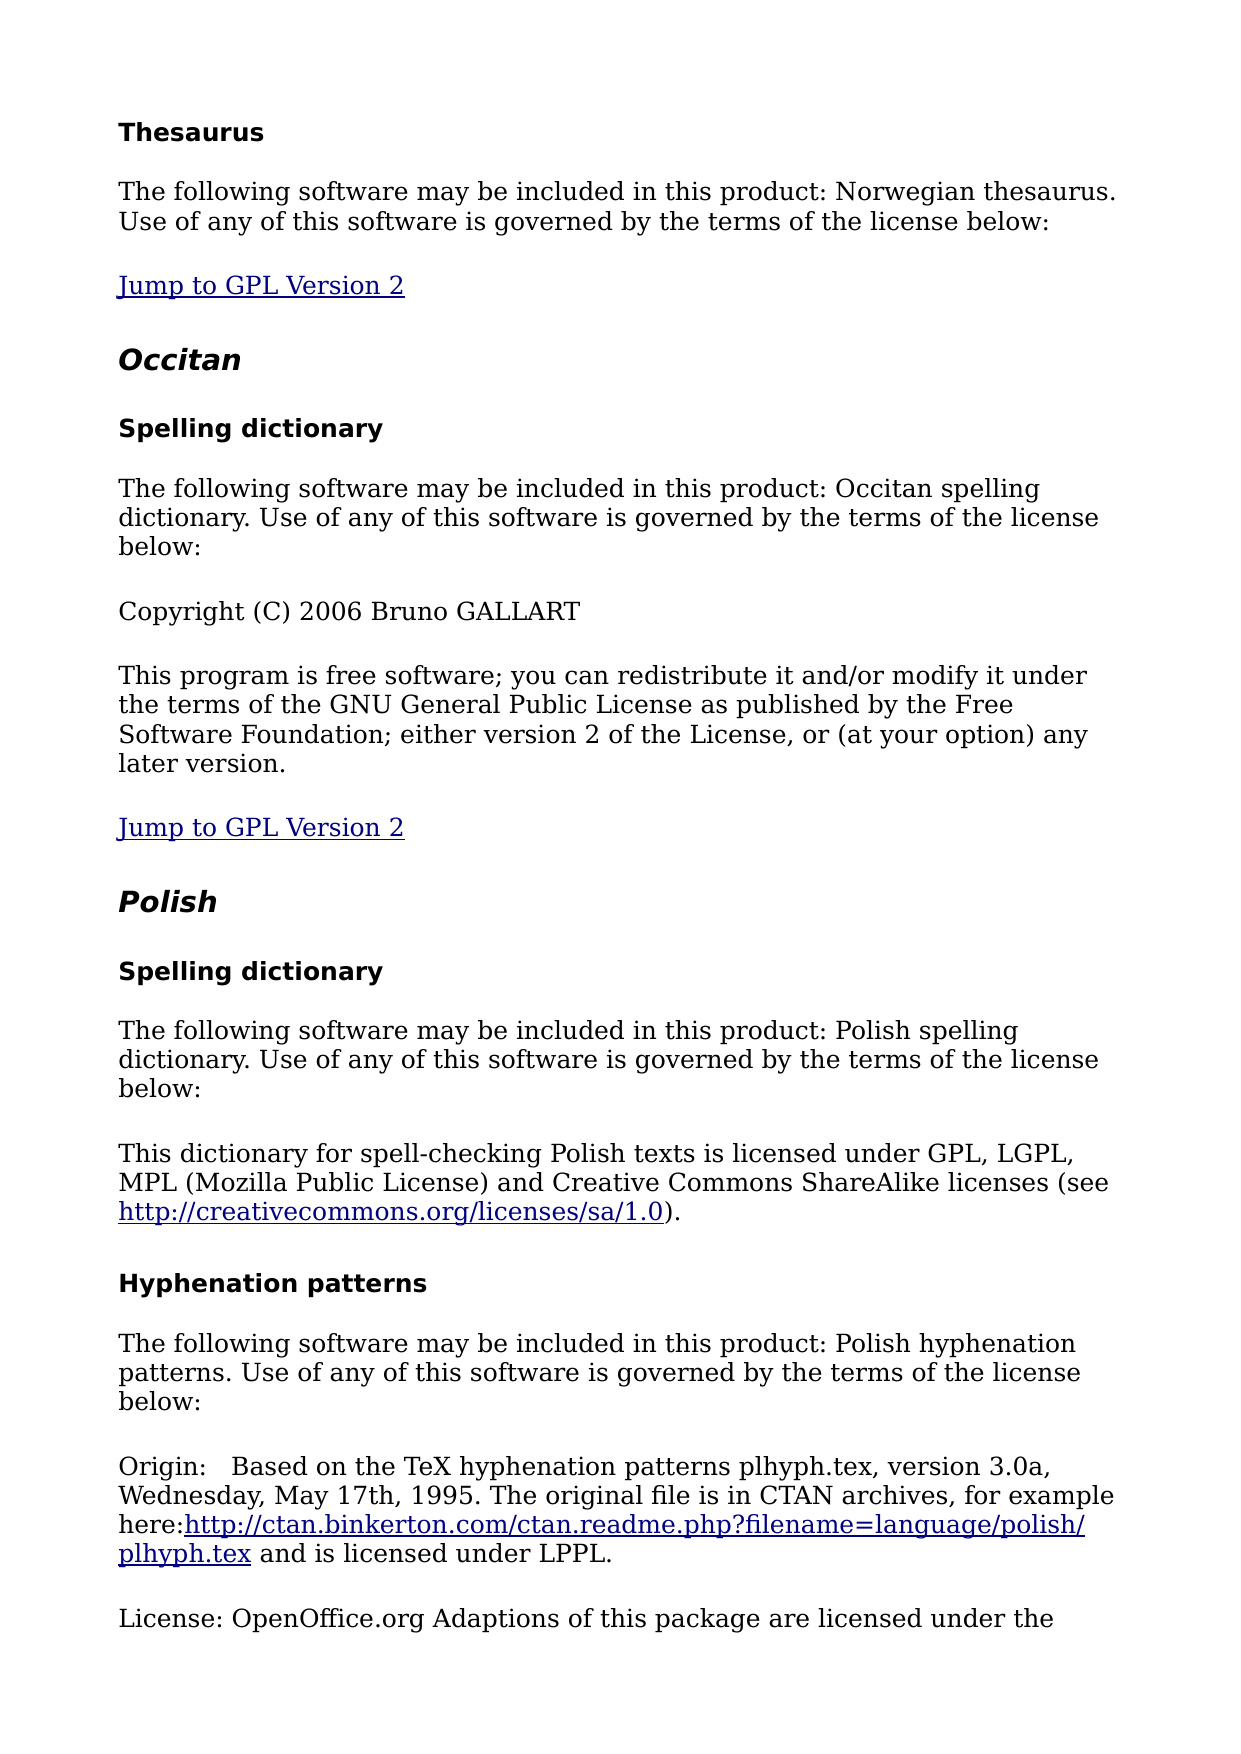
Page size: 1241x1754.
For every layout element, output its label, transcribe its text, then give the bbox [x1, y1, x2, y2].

text Copyright (C) 2006 Bruno GALLART [118, 597, 1122, 626]
text Origin: Based on the TeX hyphenation patterns plhyph.tex, version 3.0a, Wednesday, May 17th, 1995. The original file is in CTAN archives, for example here:http://ctan.binkerton.com/ctan.readme.php?filename=language/polish/plhyph.tex and is licensed under LPPL. [118, 1452, 1122, 1568]
text This program is free software; you can redistribute it and/or modify it under the terms of the GNU General Public License as published by the Free Software Foundation; either version 2 of the License, or (at your option) any later version. [118, 661, 1122, 778]
subtitle Hyphenation patterns [118, 1269, 1122, 1298]
subtitle Thesaurus [118, 118, 1122, 147]
text Jump to GPL Version 2 [118, 271, 1122, 300]
text The following software may be included in this product: Norwegian thesaurus. Use of any of this software is governed by the terms of the license below: [118, 177, 1122, 236]
subtitle Spelling dictionary [118, 957, 1122, 986]
subtitle Spelling dictionary [118, 414, 1122, 444]
text This dictionary for spell-checking Polish texts is licensed under GPL, LGPL, MPL (Mozilla Public License) and Creative Commons ShareAlike licenses (see http://creativecommons.org/licenses/sa/1.0). [118, 1139, 1122, 1227]
subtitle Polish [118, 885, 1122, 919]
text The following software may be included in this product: Polish hyphenation patterns. Use of any of this software is governed by the terms of the license below: [118, 1329, 1122, 1416]
text The following software may be included in this product: Occitan spelling dictionary. Use of any of this software is governed by the terms of the license below: [118, 474, 1122, 561]
text The following software may be included in this product: Polish spelling dictionary. Use of any of this software is governed by the terms of the license below: [118, 1016, 1122, 1104]
text Jump to GPL Version 2 [118, 813, 1122, 843]
text License: OpenOffice.org Adaptions of this package are licensed under the [118, 1604, 1122, 1633]
subtitle Occitan [118, 343, 1122, 377]
